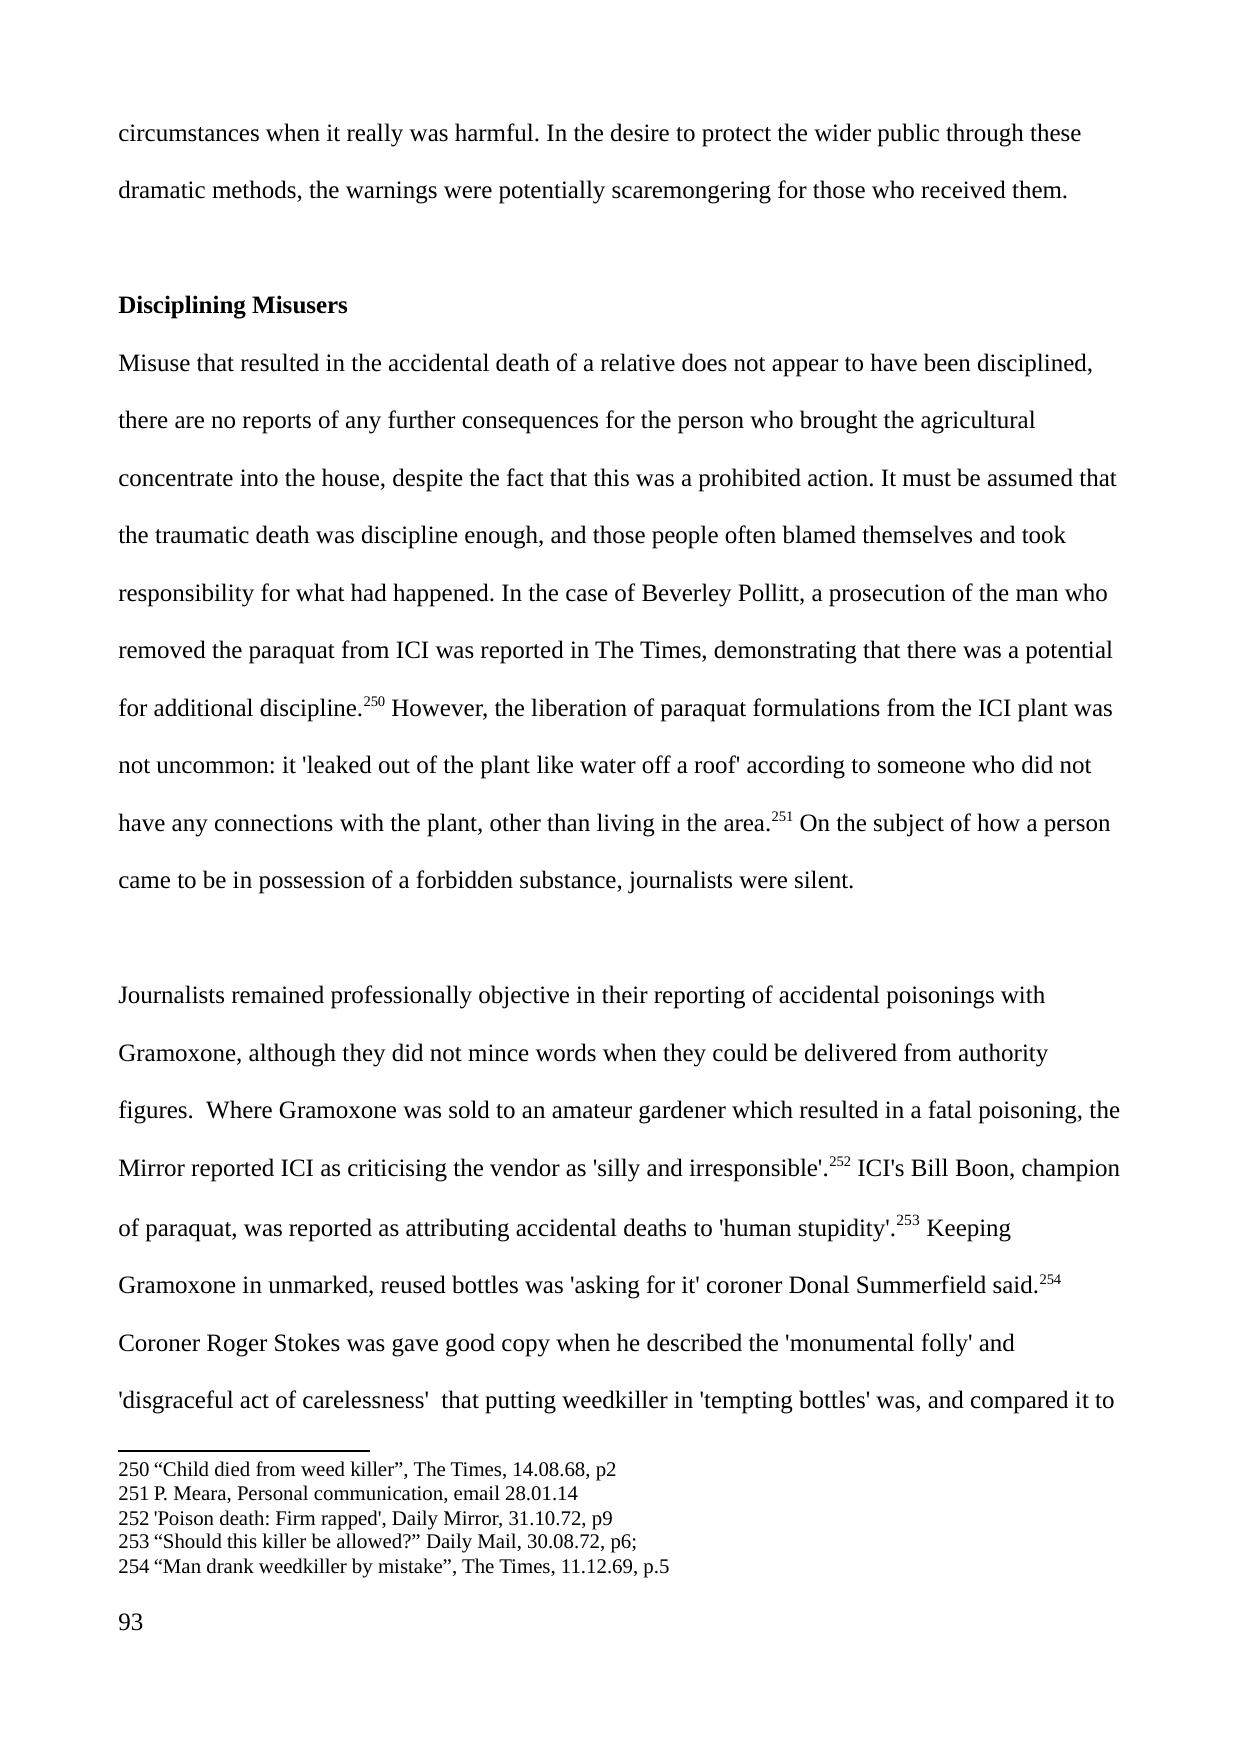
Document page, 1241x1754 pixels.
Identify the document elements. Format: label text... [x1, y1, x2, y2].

text circumstances when it really was harmful. In the desire to protect the wider public through these dramatic methods, the warnings were potentially scaremongering for those who received them. [118, 118, 1122, 204]
text Disciplining Misusers [118, 291, 1122, 319]
text “Child died from weed killer”, The Times, 14.08.68, p2 [118, 1457, 1122, 1481]
text “Should this killer be allowed?” Daily Mail, 30.08.72, p6; [118, 1529, 1122, 1553]
text “Man drank weedkiller by mistake”, The Times, 11.12.69, p.5 [118, 1553, 1122, 1578]
text Misuse that resulted in the accidental death of a relative does not appear to have been disciplined, there are no reports of any further consequences for the person who brought the agricultural concentrate into the house, despite the fact that this was a prohibited action. It must be assumed that the traumatic death was discipline enough, and those people often blamed themselves and took responsibility for what had happened. In the case of Beverley Pollitt, a prosecution of the man who removed the paraquat from ICI was reported in The Times, demonstrating that there was a potential for additional discipline. However, the liberation of paraquat formulations from the ICI plant was not uncommon: it 'leaked out of the plant like water off a roof' according to someone who did not have any connections with the plant, other than living in the area. On the subject of how a person came to be in possession of a forbidden substance, journalists were silent. [118, 348, 1122, 894]
text P. Meara, Personal communication, email 28.01.14 [118, 1481, 1122, 1505]
text 'Poison death: Firm rapped', Daily Mirror, 31.10.72, p9 [118, 1505, 1122, 1529]
text Journalists remained professionally objective in their reporting of accidental poisonings with Gramoxone, although they did not mince words when they could be delivered from authority figures. Where Gramoxone was sold to an amateur gardener which resulted in a fatal poisoning, the Mirror reported ICI as criticising the vendor as 'silly and irresponsible'. ICI's Bill Boon, champion of paraquat, was reported as attributing accidental deaths to 'human stupidity'. Keeping Gramoxone in unmarked, reused bottles was 'asking for it' coroner Donal Summerfield said. Coroner Roger Stokes was gave good copy when he described the 'monumental folly' and 'disgraceful act of carelessness' that putting weedkiller in 'tempting bottles' was, and compared it to [118, 981, 1122, 1414]
